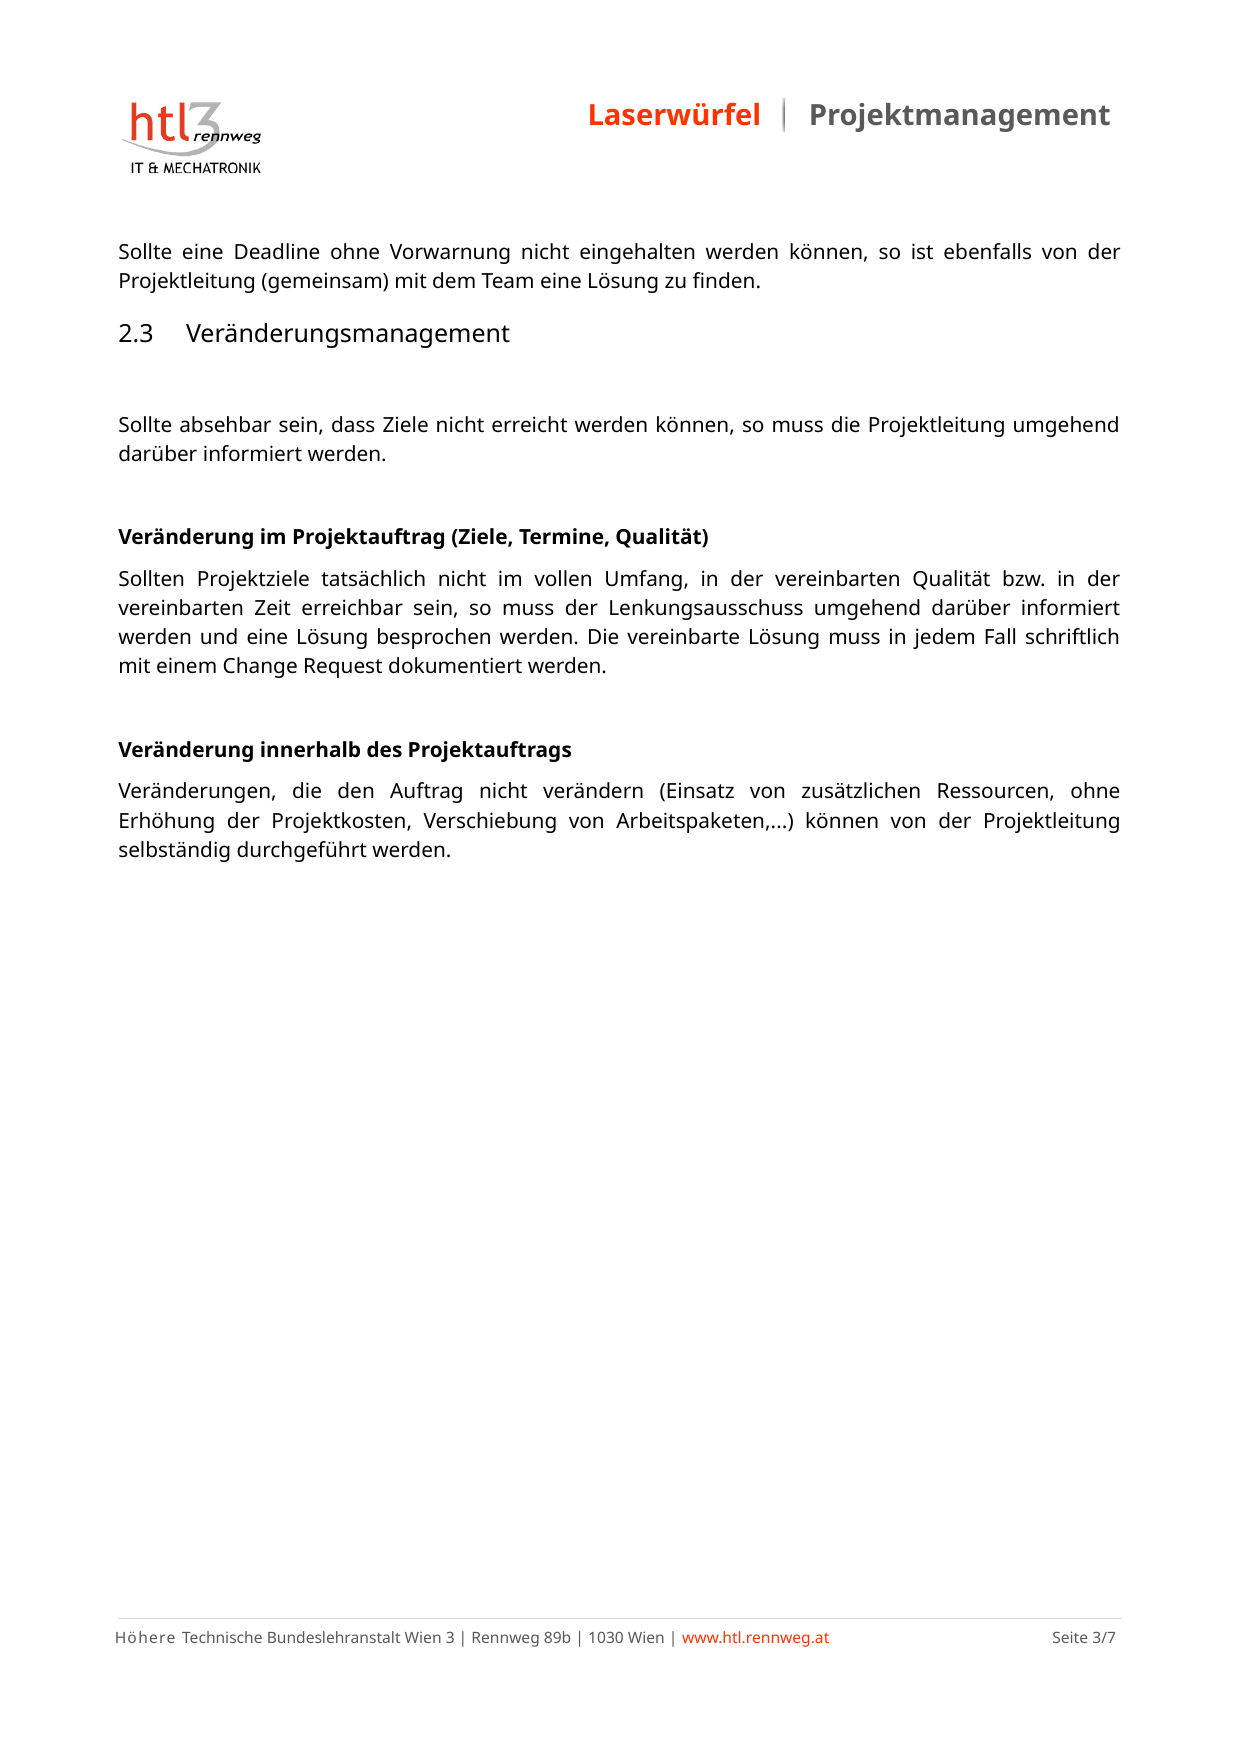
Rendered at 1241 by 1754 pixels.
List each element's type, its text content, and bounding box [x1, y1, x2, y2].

text Sollte eine Deadline ohne Vorwarnung nicht eingehalten werden können, so ist ebenfalls von der Projektleitung (gemeinsam) mit dem Team eine Lösung zu finden. [118, 236, 1122, 294]
picture [121, 102, 261, 174]
text Sollten Projektziele tatsächlich nicht im vollen Umfang, in der vereinbarten Qualität bzw. in der vereinbarten Zeit erreichbar sein, so muss der Lenkungsausschuss umgehend darüber informiert werden und eine Lösung besprochen werden. Die vereinbarte Lösung muss in jedem Fall schriftlich mit einem Change Request dokumentiert werden. [118, 563, 1122, 680]
subtitle 2.3 Veränderungsmanagement [118, 319, 1122, 348]
text Veränderung im Projektauftrag (Ziele, Termine, Qualität) [118, 521, 1122, 551]
text Veränderungen, die den Auftrag nicht verändern (Einsatz von zusätzlichen Ressourcen, ohne Erhöhung der Projektkosten, Verschiebung von Arbeitspaketen,...) können von der Projektleitung selbständig durchgeführt werden. [118, 776, 1122, 863]
picture [781, 97, 786, 133]
text Sollte absehbar sein, dass Ziele nicht erreicht werden können, so muss die Projektleitung umgehend darüber informiert werden. [118, 409, 1122, 467]
text Veränderung innerhalb des Projektauftrags [118, 734, 1122, 763]
